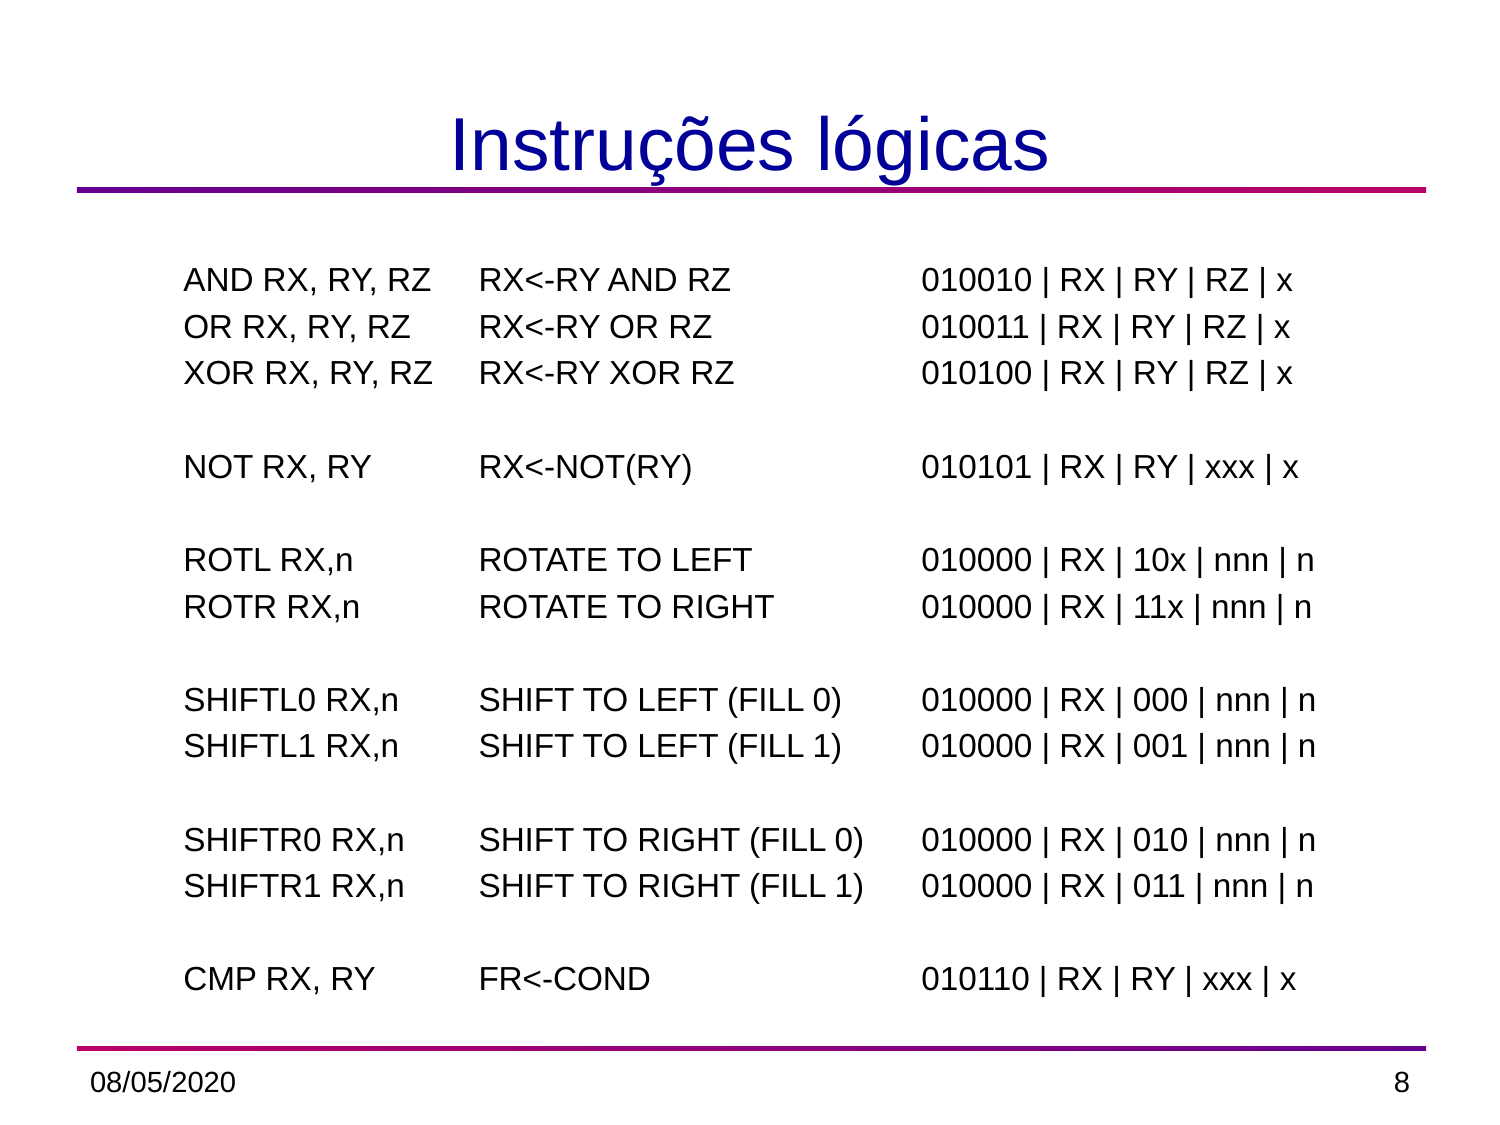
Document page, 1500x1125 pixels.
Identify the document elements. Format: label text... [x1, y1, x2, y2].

text_box AND RX, RY, RZ RX<-RY AND RZ 010010 | RX | RY | RZ | x OR RX, RY, RZ RX<-RY OR RZ 010011 | RX | RY | RZ | x XOR RX, RY, RZ RX<-RY XOR RZ 010100 | RX | RY | RZ | x NOT RX, RY RX<-NOT(RY) 010101 | RX | RY | xxx | x ROTL RX,n ROTATE TO LEFT 010000 | RX | 10x | nnn | n ROTR RX,n ROTATE TO RIGHT 010000 | RX | 11x | nnn | n SHIFTL0 RX,n SHIFT TO LEFT (FILL 0) 010000 | RX | 000 | nnn | n SHIFTL1 RX,n SHIFT TO LEFT (FILL 1) 010000 | RX | 001 | nnn | n SHIFTR0 RX,n SHIFT TO RIGHT (FILL 0) 010000 | RX | 010 | nnn | n SHIFTR1 RX,n SHIFT TO RIGHT (FILL 1) 010000 | RX | 011 | nnn | n CMP RX, RY FR<-COND 010110 | RX | RY | xxx | x [112, 251, 1463, 1055]
title Instruções lógicas [76, 74, 1424, 193]
slide_number [1074, 1055, 1425, 1125]
slide_number 08/05/2020 [75, 1055, 425, 1125]
